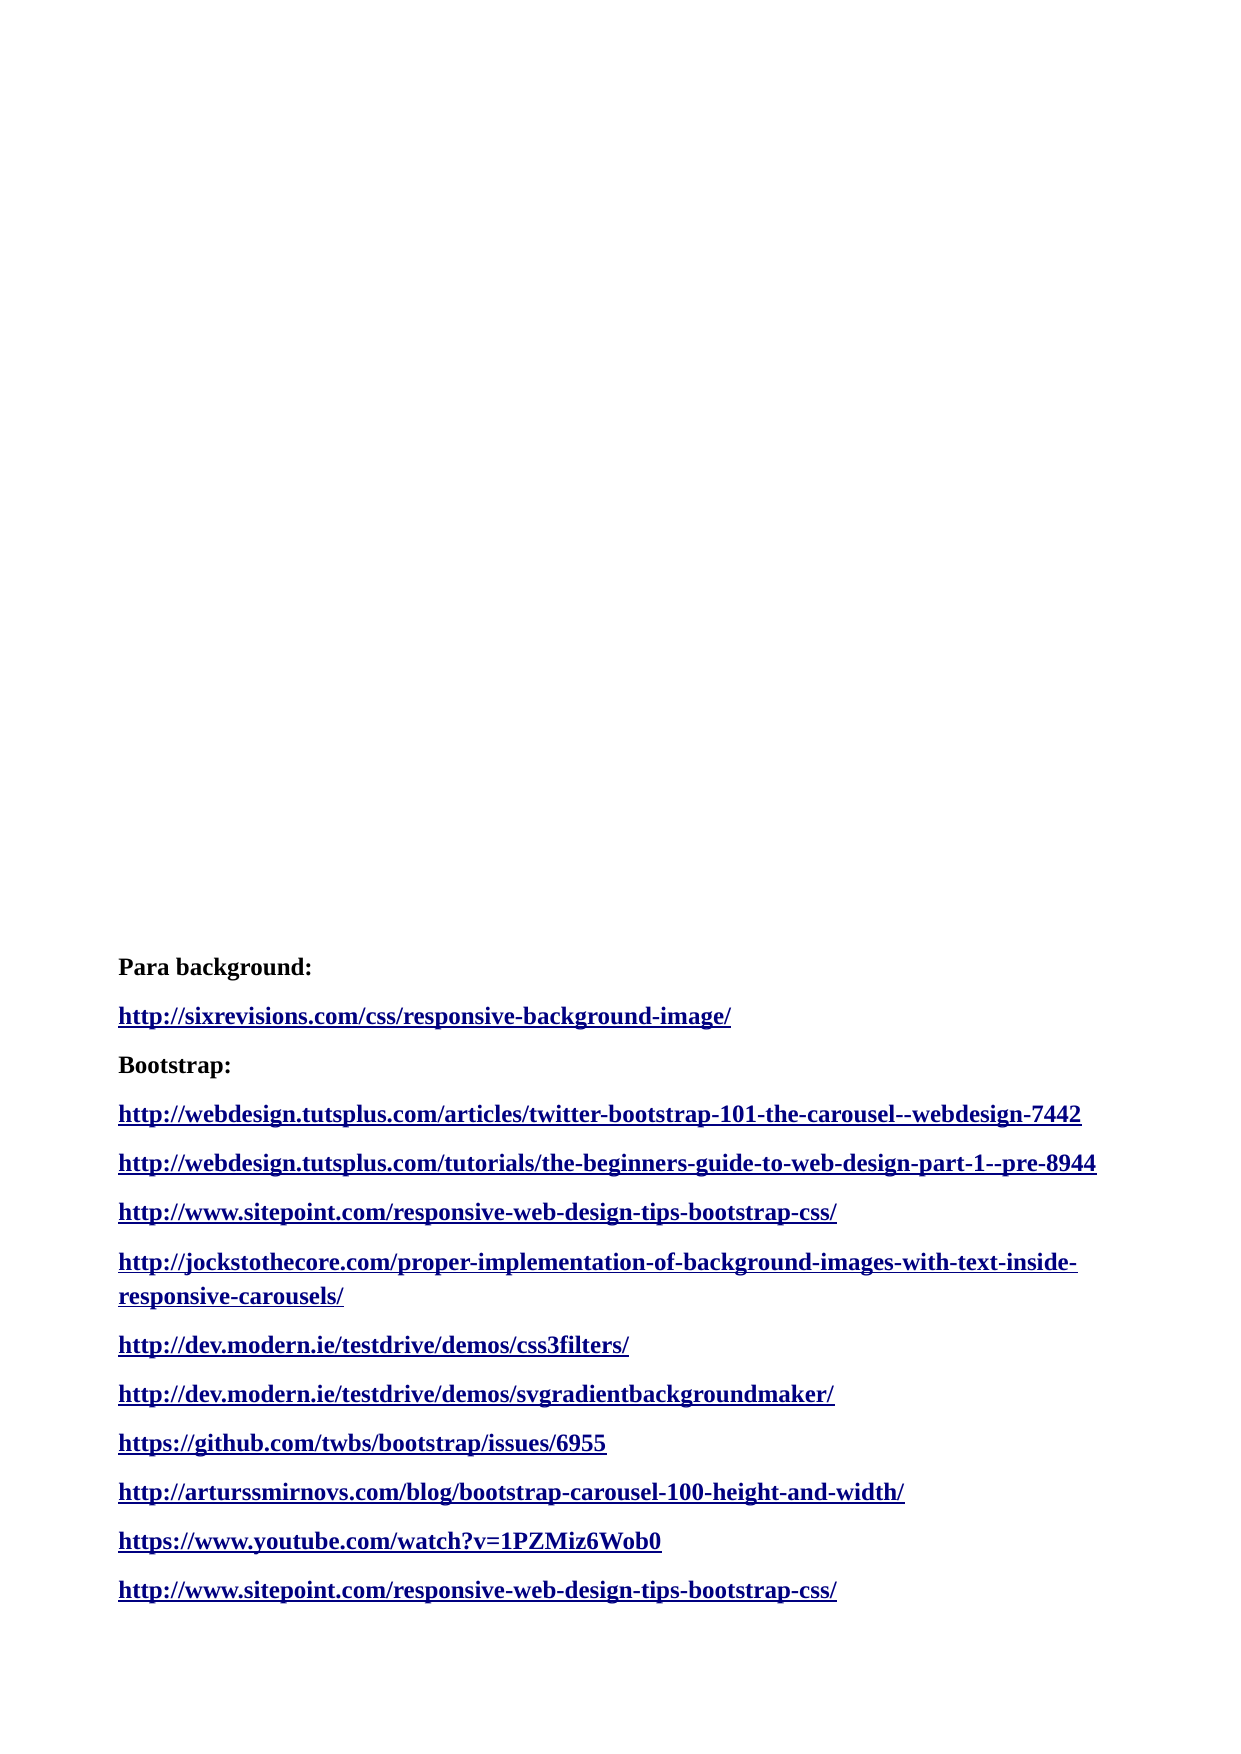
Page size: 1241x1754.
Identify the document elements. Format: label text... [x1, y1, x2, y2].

text http://jockstothecore.com/proper-implementation-of-background-images-with-text-inside-responsive-carousels/ [118, 1247, 1122, 1310]
text http://arturssmirnovs.com/blog/bootstrap-carousel-100-height-and-width/ [118, 1477, 1122, 1506]
text Para background: [118, 952, 1122, 981]
text http://webdesign.tutsplus.com/articles/twitter-bootstrap-101-the-carousel--webdesign-7442 [118, 1099, 1122, 1128]
text http://www.sitepoint.com/responsive-web-design-tips-bootstrap-css/ [118, 1575, 1122, 1604]
text http://www.sitepoint.com/responsive-web-design-tips-bootstrap-css/ [118, 1197, 1122, 1226]
text http://webdesign.tutsplus.com/tutorials/the-beginners-guide-to-web-design-part-1--pre-8944 [118, 1148, 1122, 1177]
text Bootstrap: [118, 1050, 1122, 1079]
text http://dev.modern.ie/testdrive/demos/svgradientbackgroundmaker/ [118, 1379, 1122, 1408]
text http://dev.modern.ie/testdrive/demos/css3filters/ [118, 1330, 1122, 1359]
text https://www.youtube.com/watch?v=1PZMiz6Wob0 [118, 1526, 1122, 1555]
text https://github.com/twbs/bootstrap/issues/6955 [118, 1428, 1122, 1457]
text http://sixrevisions.com/css/responsive-background-image/ [118, 1001, 1122, 1030]
